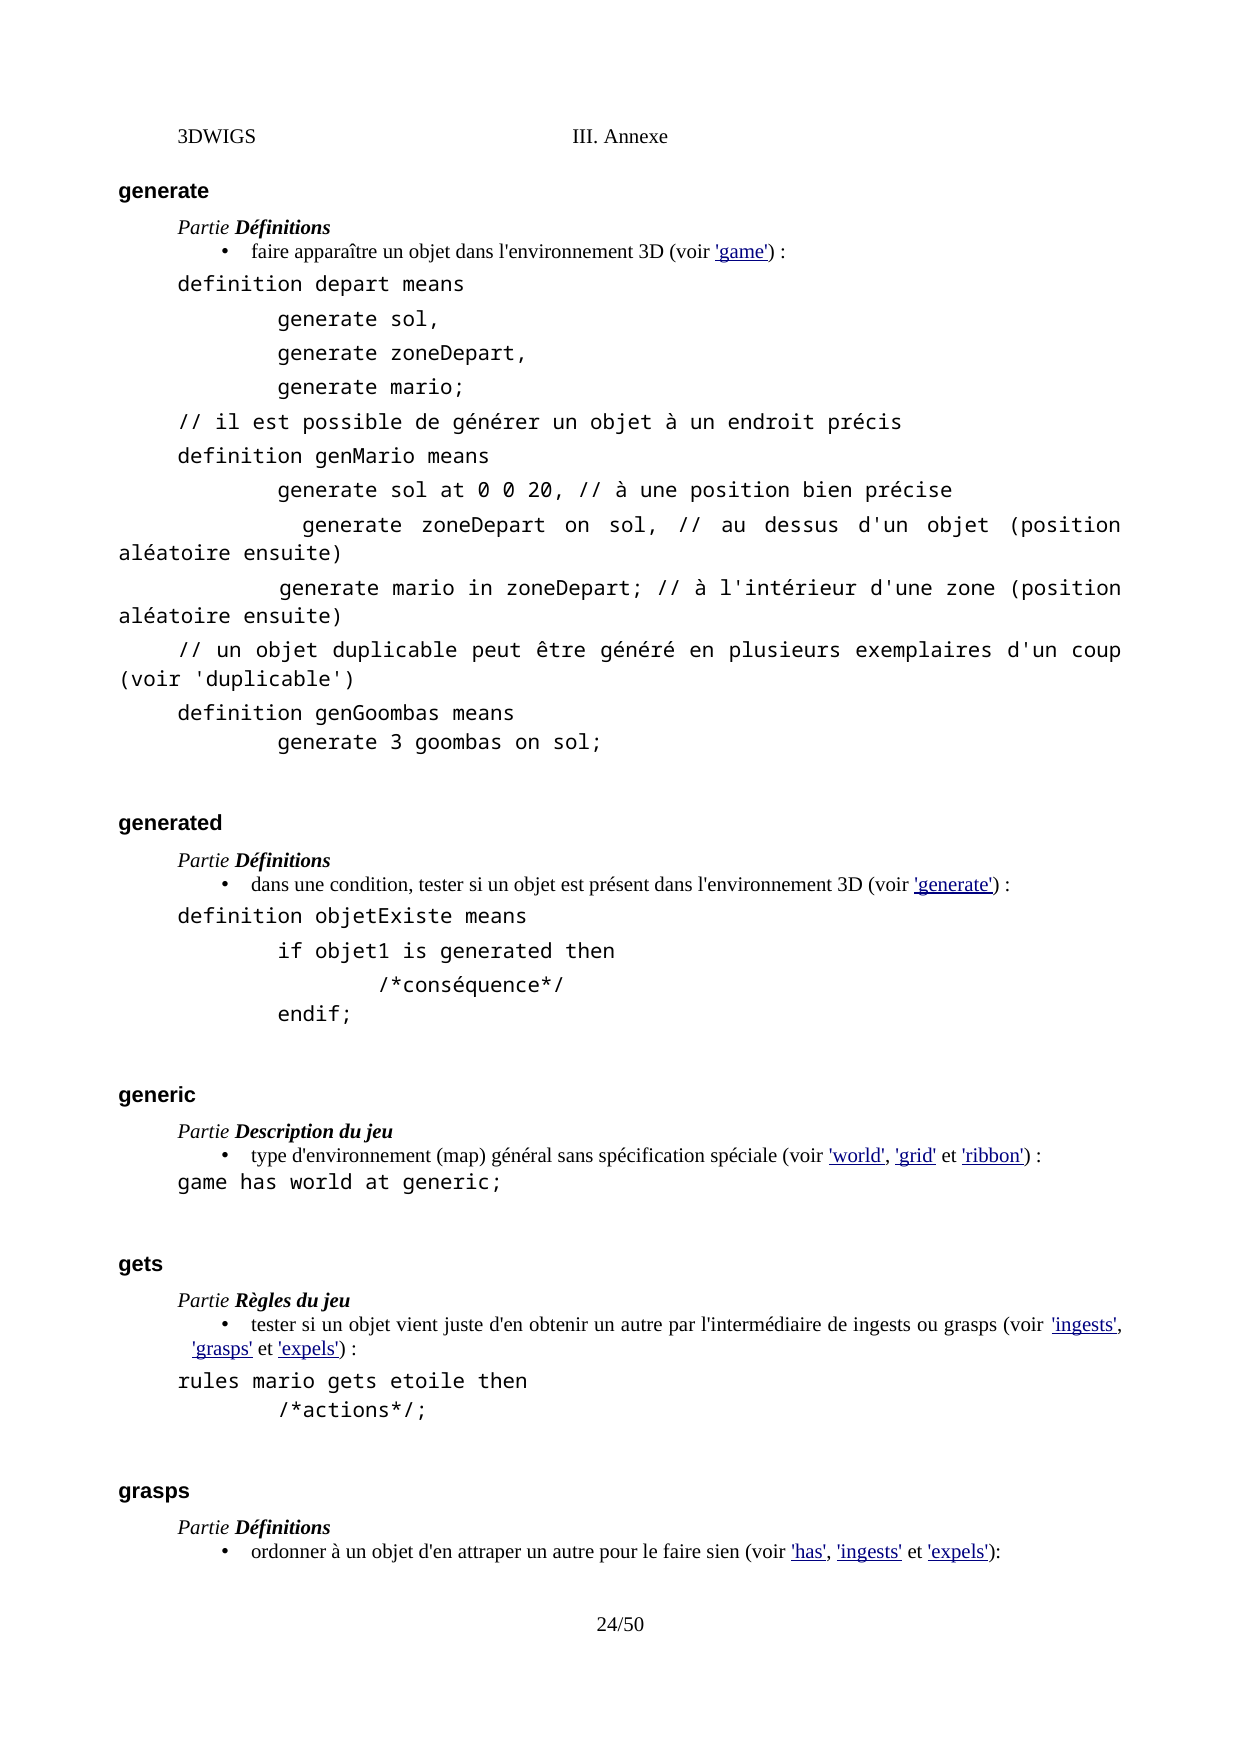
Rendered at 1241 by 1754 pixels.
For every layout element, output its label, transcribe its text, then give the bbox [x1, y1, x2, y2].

text generate zoneDepart on sol, // au dessus d'un objet (position aléatoire ensuite) [118, 510, 1122, 567]
text endif; [118, 999, 1122, 1027]
text /*actions*/; [118, 1395, 1122, 1423]
text generate sol, [118, 304, 1122, 332]
subtitle grasps [118, 1478, 1122, 1503]
text definition genMario means [118, 441, 1122, 470]
text generate mario; [118, 372, 1122, 401]
text Partie Définitions [118, 1515, 1122, 1539]
text Partie Définitions [118, 215, 1122, 239]
text // un objet duplicable peut être généré en plusieurs exemplaires d'un coup (voir 'duplicable') [118, 636, 1122, 692]
text generate 3 goombas on sol; [118, 727, 1122, 755]
list type d'environnement (map) général sans spécification spéciale (voir 'world', 'grid' et 'ribbon') : [162, 1143, 1122, 1167]
text Partie Règles du jeu [118, 1288, 1122, 1312]
text definition genGoombas means [118, 698, 1122, 727]
text definition objetExiste means [118, 902, 1122, 930]
text generate mario in zoneDepart; // à l'intérieur d'une zone (position aléatoire ensuite) [118, 573, 1122, 630]
list dans une condition, tester si un objet est présent dans l'environnement 3D (voir 'generate') : [162, 872, 1122, 896]
subtitle generic [118, 1082, 1122, 1107]
text Partie Définitions [118, 847, 1122, 872]
text generate zoneDepart, [118, 338, 1122, 367]
text if objet1 is generated then [118, 936, 1122, 964]
text Partie Description du jeu [118, 1119, 1122, 1143]
list ordonner à un objet d'en attraper un autre pour le faire sien (voir 'has', 'ingests' et 'expels'): [162, 1539, 1122, 1563]
list faire apparaître un objet dans l'environnement 3D (voir 'game') : [162, 239, 1122, 263]
subtitle generated [118, 810, 1122, 835]
text definition depart means [118, 269, 1122, 298]
subtitle gets [118, 1250, 1122, 1276]
text game has world at generic; [118, 1167, 1122, 1196]
text rules mario gets etoile then [118, 1366, 1122, 1395]
subtitle generate [118, 178, 1122, 203]
text // il est possible de générer un objet à un endroit précis [118, 407, 1122, 435]
list tester si un objet vient juste d'en obtenir un autre par l'intermédiaire de ingests ou grasps (voir 'ingests', 'grasps' et 'expels') : [162, 1312, 1122, 1360]
text /*conséquence*/ [118, 970, 1122, 999]
text generate sol at 0 0 20, // à une position bien précise [118, 476, 1122, 504]
